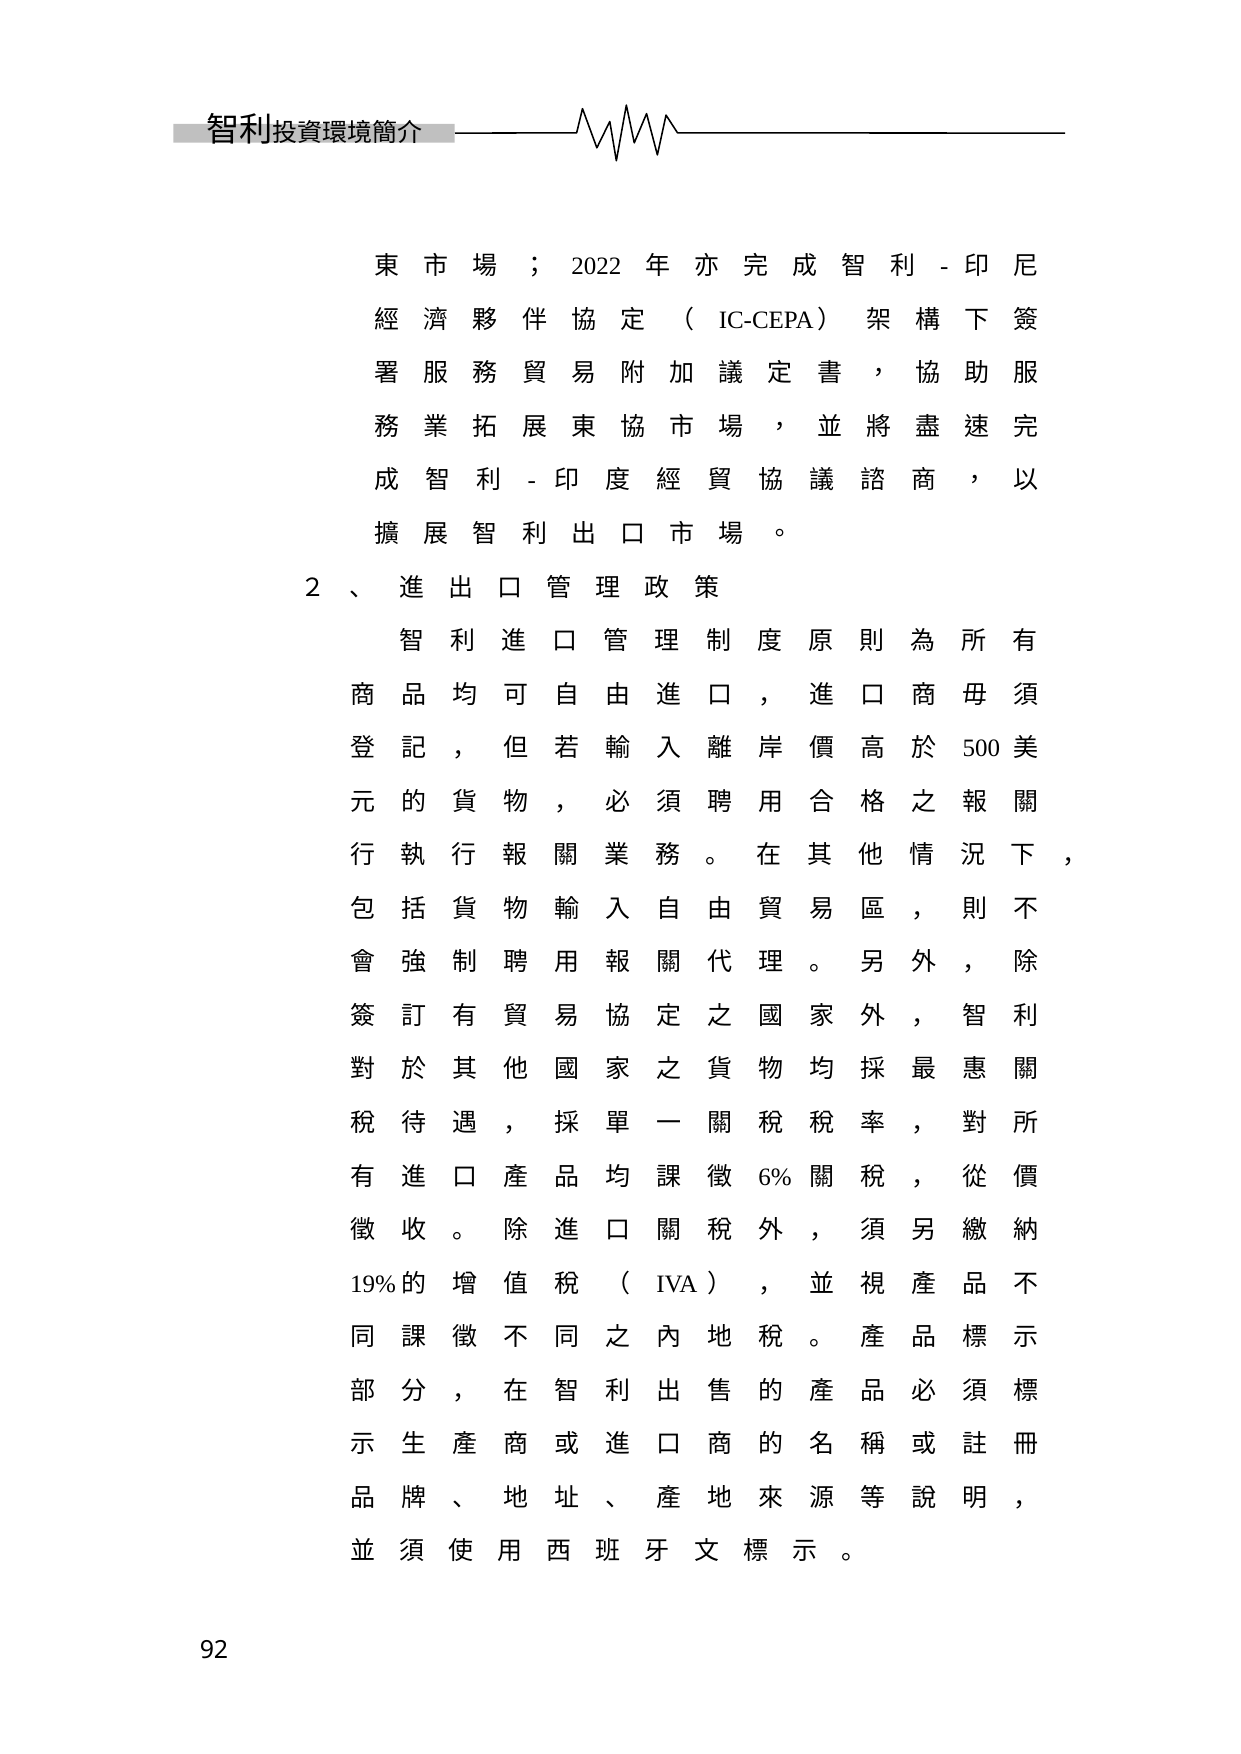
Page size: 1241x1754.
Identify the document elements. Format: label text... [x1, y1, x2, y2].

text 東市場；2022年亦完成智利-印尼經濟夥伴協定（IC-CEPA）架構下簽署服務貿易附加議定書，協助服務業拓展東協市場，並將盡速完成智利-印度經貿協議諮商，以擴展智利出口市場。 [301, 237, 1063, 558]
text 智利進口管理制度原則為所有商品均可自由進口，進口商毋須登記，但若輸入離岸價高於500美元的貨物，必須聘用合格之報關行執行報關業務。在其他情況下，包括貨物輸入自由貿易區，則不會強制聘用報關代理。另外，除簽訂有貿易協定之國家外，智利對於其他國家之貨物均採最惠關稅待遇，採單一關稅稅率，對所有進口產品均課徵6%關稅，從價徵收。除進口關稅外，須另繳納19%的增值稅（IVA），並視產品不同課徵不同之內地稅。產品標示部分，在智利出售的產品必須標示生產商或進口商的名稱或註冊品牌、地址、產地來源等說明，並須使用西班牙文標示。 [325, 612, 1063, 1576]
text ２、進出口管理政策 [276, 558, 1063, 612]
